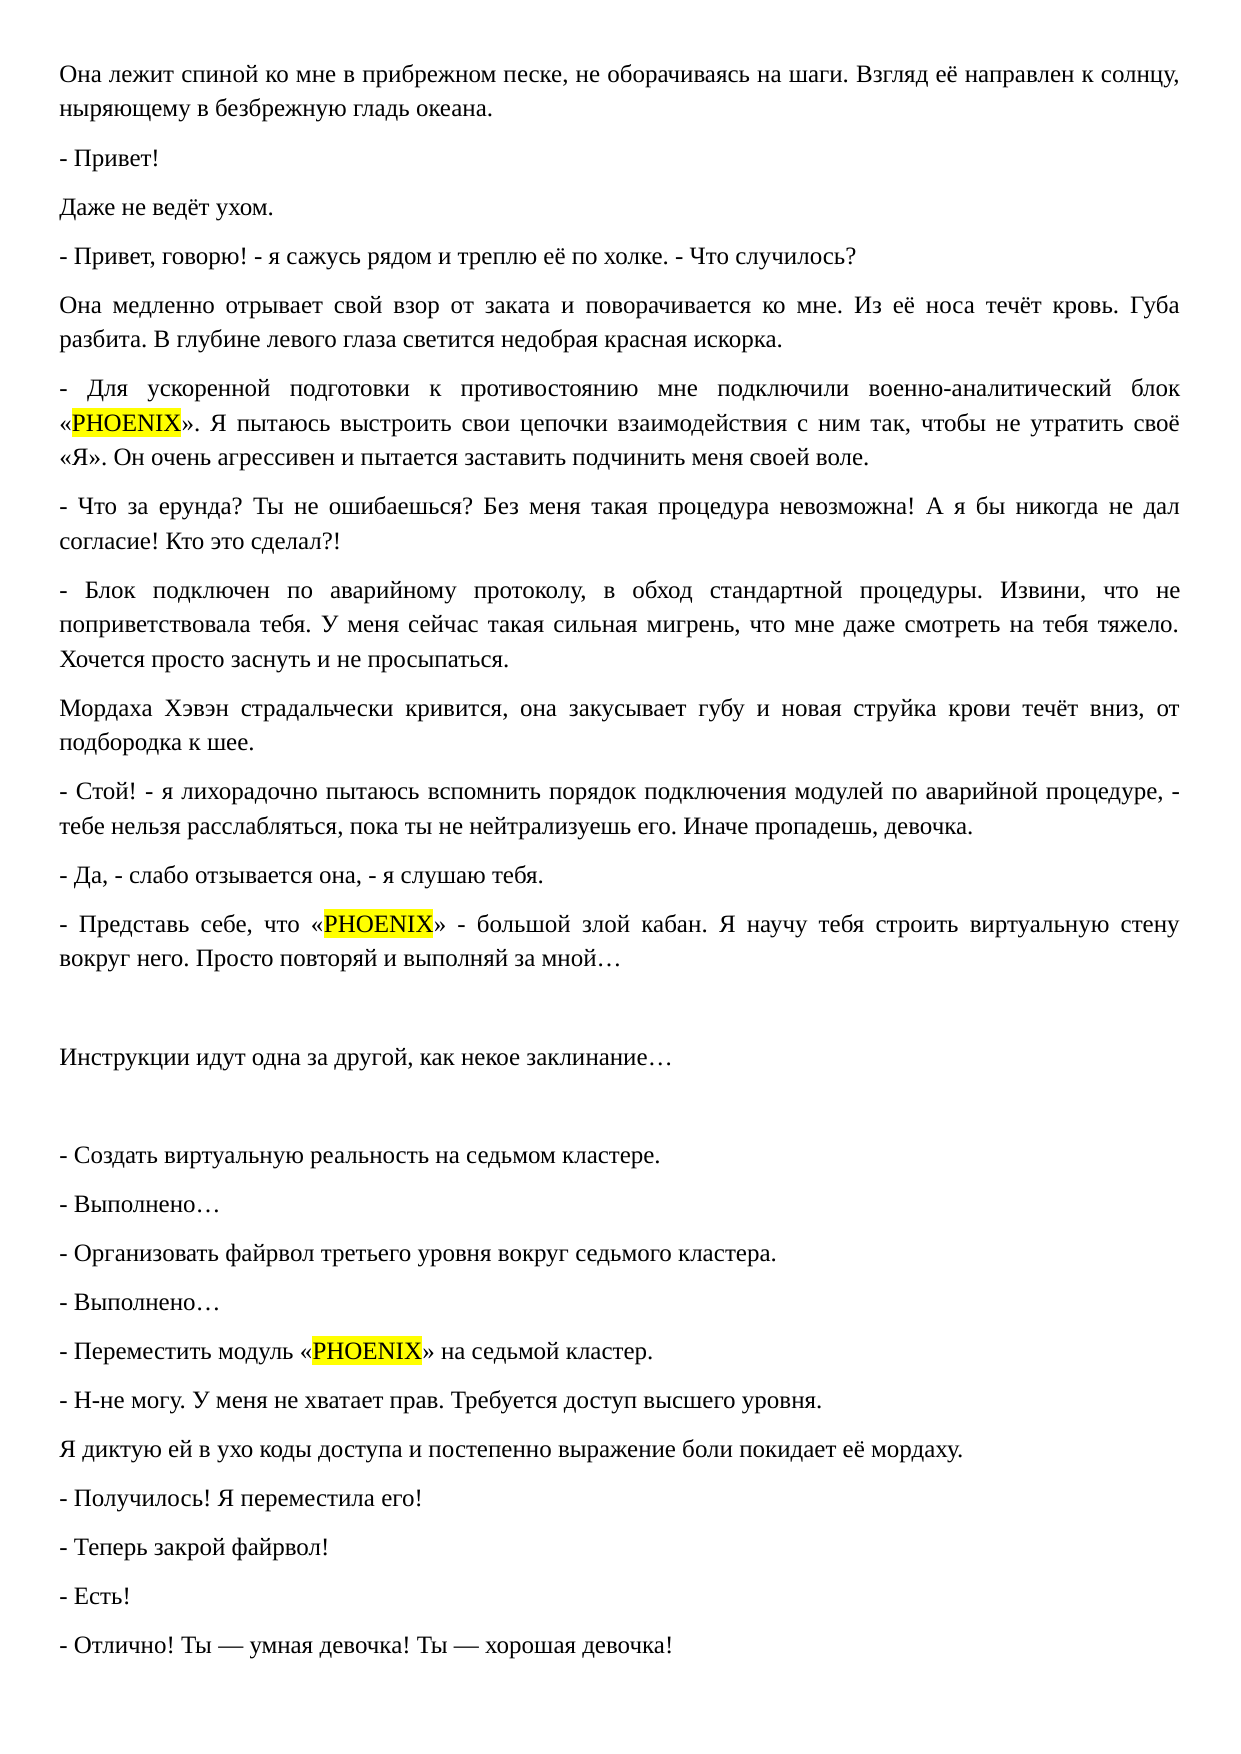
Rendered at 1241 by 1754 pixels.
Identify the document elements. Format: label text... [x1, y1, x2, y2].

text - Организовать файрвол третьего уровня вокруг седьмого кластера. [59, 1238, 1181, 1267]
text - Выполнено… [59, 1189, 1181, 1218]
text - Получилось! Я переместила его! [59, 1483, 1181, 1512]
text - Блок подключен по аварийному протоколу, в обход стандартной процедуры. Извини, что не поприветствовала тебя. У меня сейчас такая сильная мигрень, что мне даже смотреть на тебя тяжело. Хочется просто заснуть и не просыпаться. [59, 575, 1181, 673]
text - Представь себе, что «PHOENIX» - большой злой кабан. Я научу тебя строить виртуальную стену вокруг него. Просто повторяй и выполняй за мной… [59, 909, 1181, 972]
text - Переместить модуль «PHOENIX» на седьмой кластер. [59, 1336, 1181, 1365]
text - Н-не могу. У меня не хватает прав. Требуется доступ высшего уровня. [59, 1385, 1181, 1414]
text - Для ускоренной подготовки к противостоянию мне подключили военно-аналитический блок «PHOENIX». Я пытаюсь выстроить свои цепочки взаимодействия с ним так, чтобы не утратить своё «Я». Он очень агрессивен и пытается заставить подчинить меня своей воле. [59, 373, 1181, 471]
text - Теперь закрой файрвол! [59, 1532, 1181, 1561]
text - Что за ерунда? Ты не ошибаешься? Без меня такая процедура невозможна! А я бы никогда не дал согласие! Кто это сделал?! [59, 491, 1181, 554]
text Я диктую ей в ухо коды доступа и постепенно выражение боли покидает её мордаху. [59, 1434, 1181, 1463]
text - Стой! - я лихорадочно пытаюсь вспомнить порядок подключения модулей по аварийной процедуре, - тебе нельзя расслабляться, пока ты не нейтрализуешь его. Иначе пропадешь, девочка. [59, 776, 1181, 840]
text Инструкции идут одна за другой, как некое заклинание… [59, 1042, 1181, 1070]
text - Есть! [59, 1581, 1181, 1610]
text Мордаха Хэвэн страдальчески кривится, она закусывает губу и новая струйка крови течёт вниз, от подбородка к шее. [59, 693, 1181, 756]
text - Выполнено… [59, 1287, 1181, 1316]
text Даже не ведёт ухом. [59, 192, 1181, 220]
text Она медленно отрывает свой взор от заката и поворачивается ко мне. Из её носа течёт кровь. Губа разбита. В глубине левого глаза светится недобрая красная искорка. [59, 290, 1181, 353]
text - Создать виртуальную реальность на седьмом кластере. [59, 1140, 1181, 1168]
text - Отлично! Ты — умная девочка! Ты — хорошая девочка! [59, 1630, 1181, 1659]
text - Привет, говорю! - я сажусь рядом и треплю её по холке. - Что случилось? [59, 241, 1181, 269]
text - Да, - слабо отзывается она, - я слушаю тебя. [59, 860, 1181, 889]
text - Привет! [59, 143, 1181, 171]
text Она лежит спиной ко мне в прибрежном песке, не оборачиваясь на шаги. Взгляд её направлен к солнцу, ныряющему в безбрежную гладь океана. [59, 59, 1181, 122]
